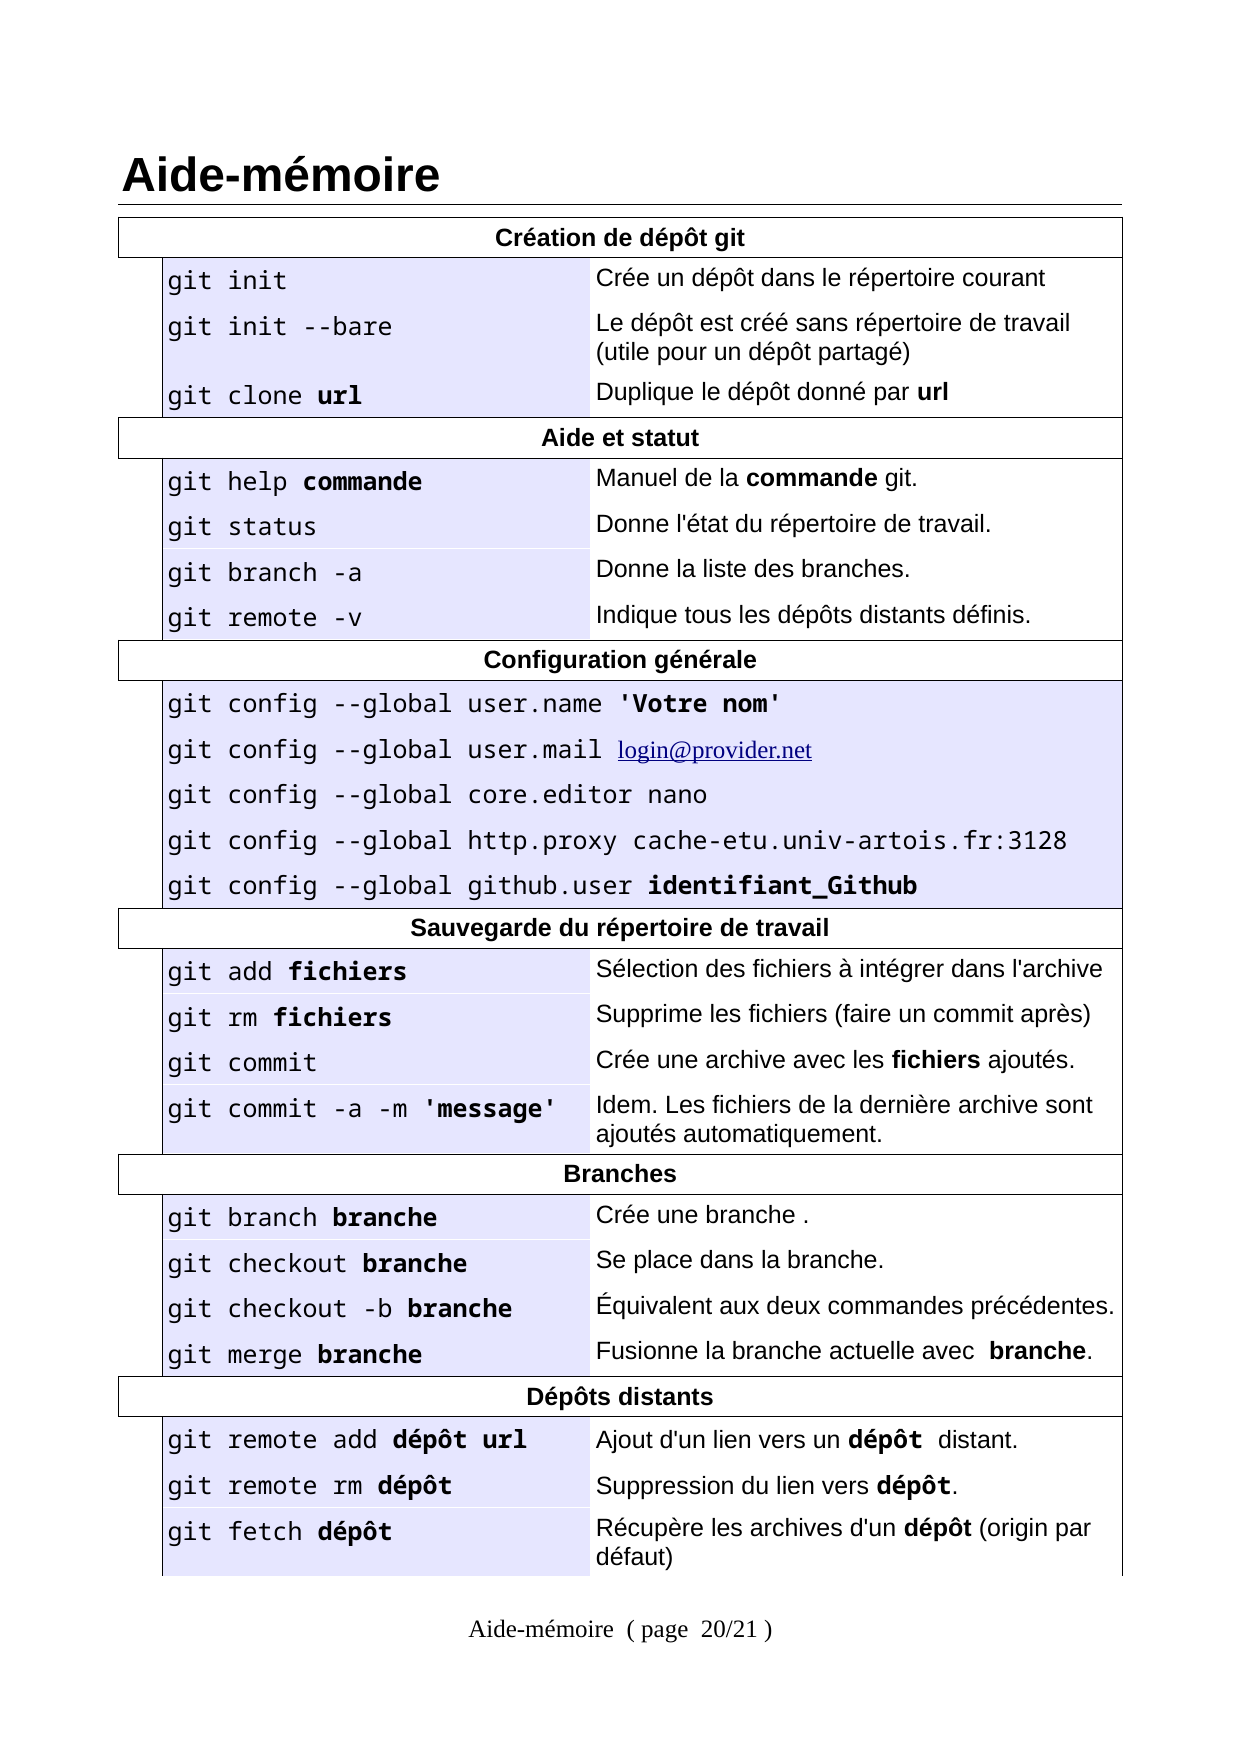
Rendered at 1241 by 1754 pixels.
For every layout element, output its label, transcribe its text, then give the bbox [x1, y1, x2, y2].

table_cell git add fichiers [163, 949, 590, 993]
table_cell Se place dans la branche. [590, 1240, 1122, 1285]
table_cell Donne l'état du répertoire de travail. [590, 503, 1122, 548]
table_cell git remote -v [163, 594, 590, 639]
table_cell Idem. Les fichiers de la dernière archive sont ajoutés automatiquement. [590, 1085, 1122, 1153]
table_cell Crée un dépôt dans le répertoire courant [590, 258, 1122, 303]
table_cell [118, 817, 162, 862]
table_cell git clone url [163, 372, 590, 417]
table_cell [118, 994, 162, 1039]
table_cell git commit [163, 1039, 590, 1084]
table_cell git branch -a [163, 549, 590, 594]
table_cell git rm fichiers [163, 994, 590, 1039]
table_cell git config --global github.user identifiant_Github [163, 862, 1122, 908]
table_cell [118, 1462, 162, 1507]
table_cell git init [163, 258, 590, 303]
table_cell Configuration générale [119, 641, 1122, 680]
table_cell Dépôts distants [119, 1377, 1122, 1416]
table_header Création de dépôt git [119, 218, 1122, 257]
table_cell Ajout d'un lien vers un dépôt distant. [590, 1417, 1122, 1462]
table_cell [118, 1508, 162, 1576]
table_cell git init --bare [163, 303, 590, 372]
table_cell git config --global user.name 'Votre nom' [163, 681, 1122, 726]
table_cell Donne la liste des branches. [590, 549, 1122, 594]
table_cell git remote rm dépôt [163, 1462, 590, 1507]
table_cell [118, 372, 162, 417]
table_cell Fusionne la branche actuelle avec branche. [590, 1331, 1122, 1376]
table_cell [118, 1195, 162, 1239]
table_cell Duplique le dépôt donné par url [590, 372, 1122, 417]
table_cell git fetch dépôt [163, 1508, 590, 1576]
table_cell Sauvegarde du répertoire de travail [119, 909, 1122, 948]
table_cell git branch branche [163, 1195, 590, 1239]
table_cell Sélection des fichiers à intégrer dans l'archive [590, 949, 1122, 993]
table_cell Récupère les archives d'un dépôt (origin par défaut) [590, 1508, 1122, 1576]
table_cell Manuel de la commande git. [590, 459, 1122, 503]
table_cell [118, 258, 162, 303]
table_cell [118, 549, 162, 594]
table_cell Crée une branche . [590, 1195, 1122, 1239]
table_cell [118, 681, 162, 726]
table_cell [118, 1240, 162, 1285]
table_cell git checkout -b branche [163, 1285, 590, 1331]
table_cell [118, 594, 162, 639]
table_cell [118, 1085, 162, 1153]
table_cell Indique tous les dépôts distants définis. [590, 594, 1122, 639]
table_cell [118, 1417, 162, 1462]
table_cell [118, 771, 162, 817]
table_cell [118, 1039, 162, 1084]
table_cell git remote add dépôt url [163, 1417, 590, 1462]
subtitle Aide-mémoire [118, 143, 1122, 204]
table_cell [118, 949, 162, 993]
table_cell git checkout branche [163, 1240, 590, 1285]
table_cell [118, 459, 162, 503]
table_cell [118, 1331, 162, 1376]
table_cell Équivalent aux deux commandes précédentes. [590, 1285, 1122, 1331]
table_cell [118, 726, 162, 771]
table_cell git config --global http.proxy cache-etu.univ-artois.fr:3128 [163, 817, 1122, 862]
table_cell Suppression du lien vers dépôt. [590, 1462, 1122, 1507]
table_cell [118, 1285, 162, 1331]
table_cell git commit -a -m 'message' [163, 1085, 590, 1153]
table_cell Supprime les fichiers (faire un commit après) [590, 994, 1122, 1039]
table_cell [118, 503, 162, 548]
table_cell git status [163, 503, 590, 548]
table_cell git config --global user.mail login@provider.net [163, 726, 1122, 771]
table_cell Le dépôt est créé sans répertoire de travail (utile pour un dépôt partagé) [590, 303, 1122, 372]
table_cell git merge branche [163, 1331, 590, 1376]
table_cell git help commande [163, 459, 590, 503]
table_cell Branches [119, 1155, 1122, 1194]
table_cell [118, 303, 162, 372]
table_cell Aide et statut [119, 418, 1122, 457]
table_cell Crée une archive avec les fichiers ajoutés. [590, 1039, 1122, 1084]
table_cell git config --global core.editor nano [163, 771, 1122, 817]
table_cell [118, 862, 162, 908]
